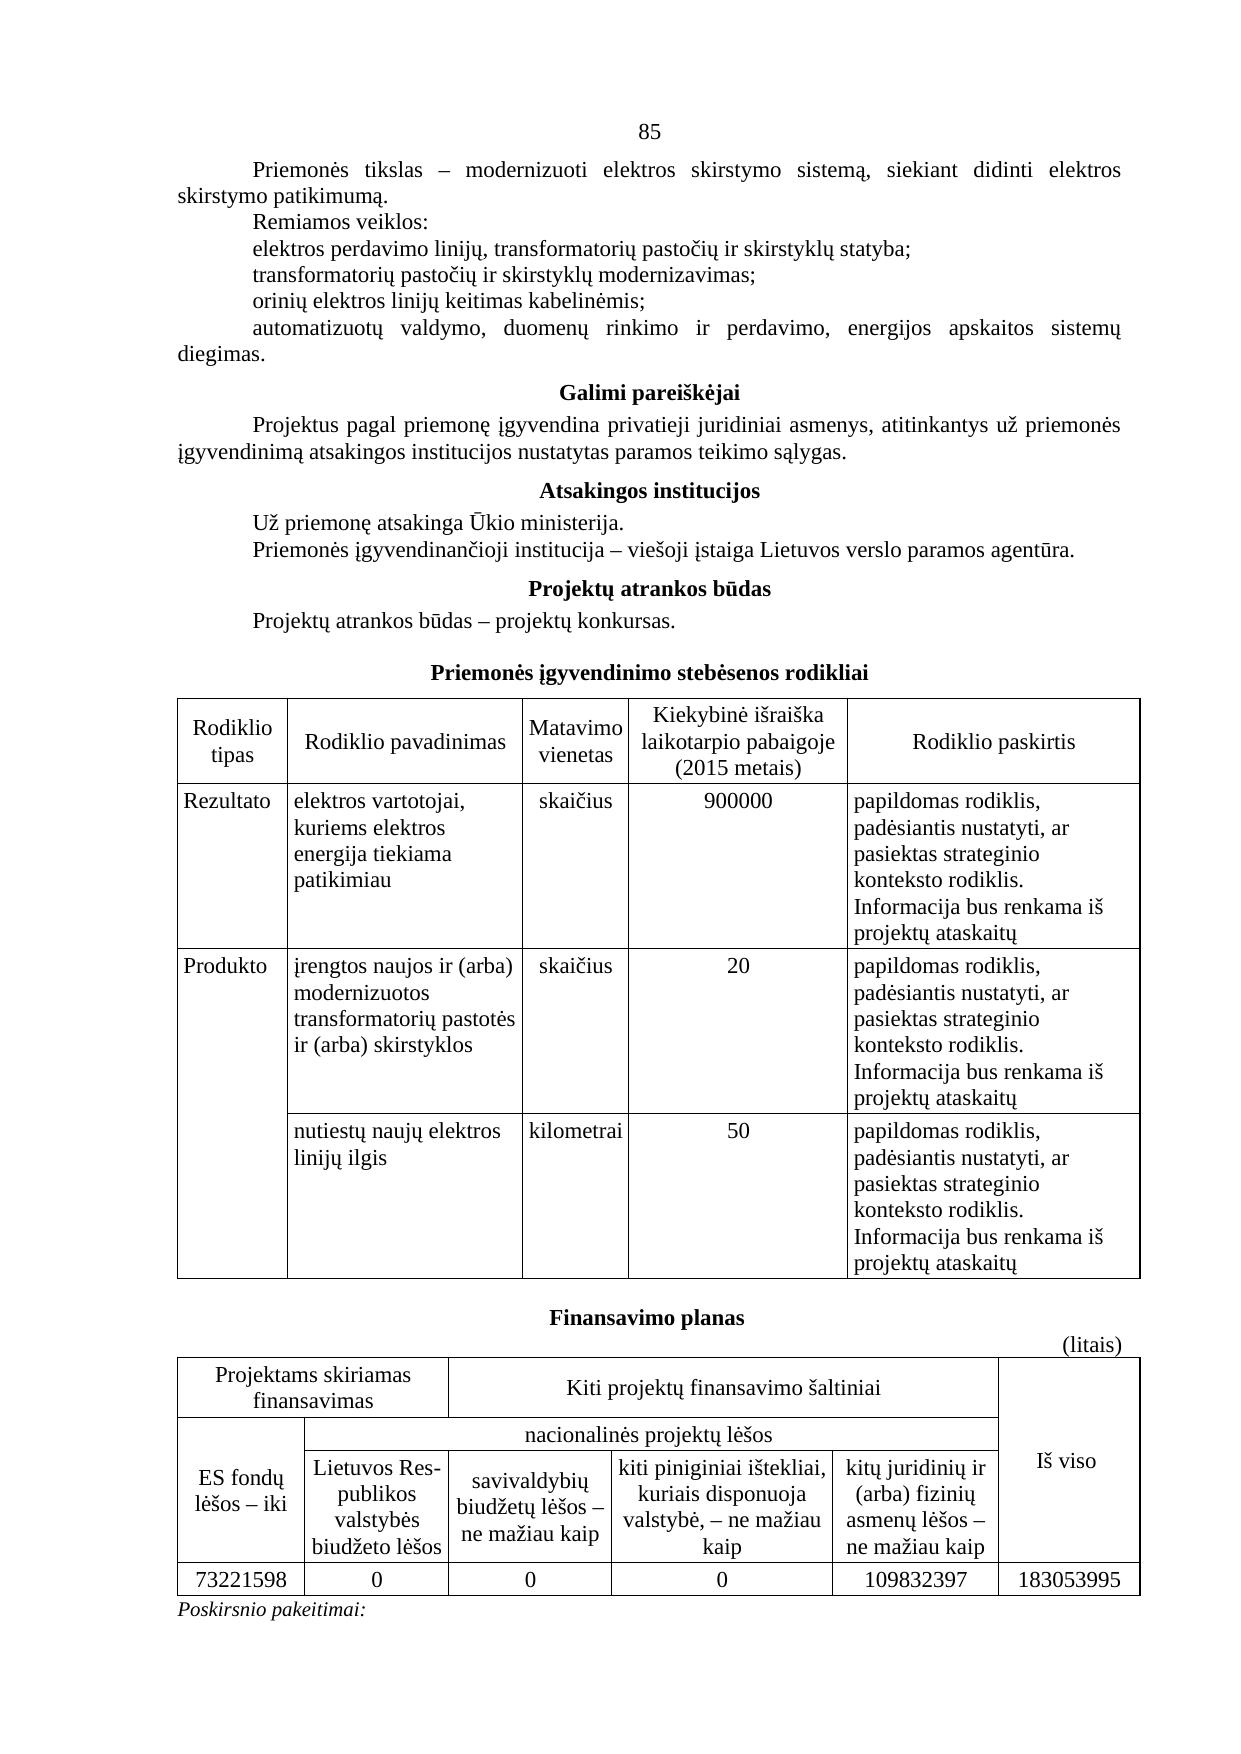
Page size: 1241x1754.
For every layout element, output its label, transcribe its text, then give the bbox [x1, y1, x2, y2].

text Poskirsnio pakeitimai: [177, 1596, 1122, 1621]
text elektros perdavimo linijų, transformatorių pastočių ir skirstyklų statyba; [177, 235, 1122, 261]
table_cell 109832397 [833, 1563, 998, 1595]
table_cell 20 [629, 949, 847, 1113]
table_cell kitų juridinių ir (arba) fizinių asmenų lėšos – ne mažiau kaip [833, 1451, 998, 1562]
table_cell 900000 [629, 784, 847, 948]
table_cell papildomas rodiklis, padėsiantis nustatyti, ar pasiektas strateginio konteksto rodiklis. Informacija bus renkama iš projektų ataskaitų [848, 784, 1139, 948]
table_header Iš viso [999, 1358, 1139, 1562]
table_header Matavimo vienetas [523, 699, 628, 783]
text Priemonės tikslas – modernizuoti elektros skirstymo sistemą, siekiant didinti elektros skirstymo patikimumą. [177, 156, 1122, 208]
table_cell savivaldybių biudžetų lėšos – ne mažiau kaip [449, 1451, 611, 1562]
table_cell ES fondų lėšos – iki [178, 1418, 304, 1562]
text Už priemonę atsakinga Ūkio ministerija. [177, 509, 1122, 536]
table_header Projektams skiriamas finansavimas [178, 1358, 448, 1417]
text orinių elektros linijų keitimas kabelinėmis; [177, 287, 1122, 314]
table_cell skaičius [523, 949, 628, 1113]
table_cell skaičius [523, 784, 628, 948]
table_cell papildomas rodiklis, padėsiantis nustatyti, ar pasiektas strateginio konteksto rodiklis. Informacija bus renkama iš projektų ataskaitų [848, 949, 1139, 1113]
table_cell nacionalinės projektų lėšos [305, 1418, 998, 1450]
table_header Kiti projektų finansavimo šaltiniai [449, 1358, 998, 1417]
text (litais) [177, 1331, 1122, 1357]
text Priemonės įgyvendinimo stebėsenos rodikliai [177, 658, 1122, 685]
table_cell 50 [629, 1114, 847, 1278]
table_header Rodiklio pavadinimas [288, 699, 522, 783]
table_cell nutiestų naujų elektros linijų ilgis [288, 1114, 522, 1278]
table_cell Lietuvos Res­publikos valsty­bės biudžeto lėšos [305, 1451, 448, 1562]
text Atsakingos institucijos [177, 477, 1122, 503]
table_cell 0 [305, 1563, 448, 1595]
table_header Kiekybinė išraiška laikotarpio pabaigoje (2015 metais) [629, 699, 847, 783]
text Remiamos veiklos: [177, 208, 1122, 235]
table_cell 183053995 [999, 1563, 1139, 1595]
text Projektus pagal priemonę įgyvendina privatieji juridiniai asmenys, atitinkantys už priemonės įgyvendinimą atsakingos institucijos nustatytas paramos teikimo sąlygas. [177, 412, 1122, 464]
text Priemonės įgyvendinančioji institucija – viešoji įstaiga Lietuvos verslo paramos agentūra. [177, 536, 1122, 562]
text Finansavimo planas [177, 1304, 1122, 1331]
table_header Rodiklio tipas [178, 699, 287, 783]
text automatizuotų valdymo, duomenų rinkimo ir perdavimo, energijos apskaitos sistemų diegimas. [177, 314, 1122, 366]
table_cell įrengtos naujos ir (arba) modernizuotos transformatorių pastotės ir (arba) skirstyklos [288, 949, 522, 1113]
text Galimi pareiškėjai [177, 379, 1122, 405]
text Projektų atrankos būdas [177, 574, 1122, 601]
table_cell elektros vartotojai, kuriems elektros energija tiekiama patikimiau [288, 784, 522, 948]
table_cell 73221598 [178, 1563, 304, 1595]
table_cell kilometrai [523, 1114, 628, 1278]
table_cell papildomas rodiklis, padėsiantis nustatyti, ar pasiektas strateginio konteksto rodiklis. Informacija bus renkama iš projektų ataskaitų [848, 1114, 1139, 1278]
text transformatorių pastočių ir skirstyklų modernizavimas; [177, 261, 1122, 287]
table_cell Rezultato [178, 784, 287, 948]
table_header Rodiklio paskirtis [848, 699, 1139, 783]
text Projektų atrankos būdas – projektų konkursas. [177, 607, 1122, 633]
table_cell kiti piniginiai ištekliai, kuriais disponuoja valstybė, – ne mažiau kaip [612, 1451, 832, 1562]
table_cell Produkto [178, 949, 287, 1278]
table_cell 0 [449, 1563, 611, 1595]
table_cell 0 [612, 1563, 832, 1595]
